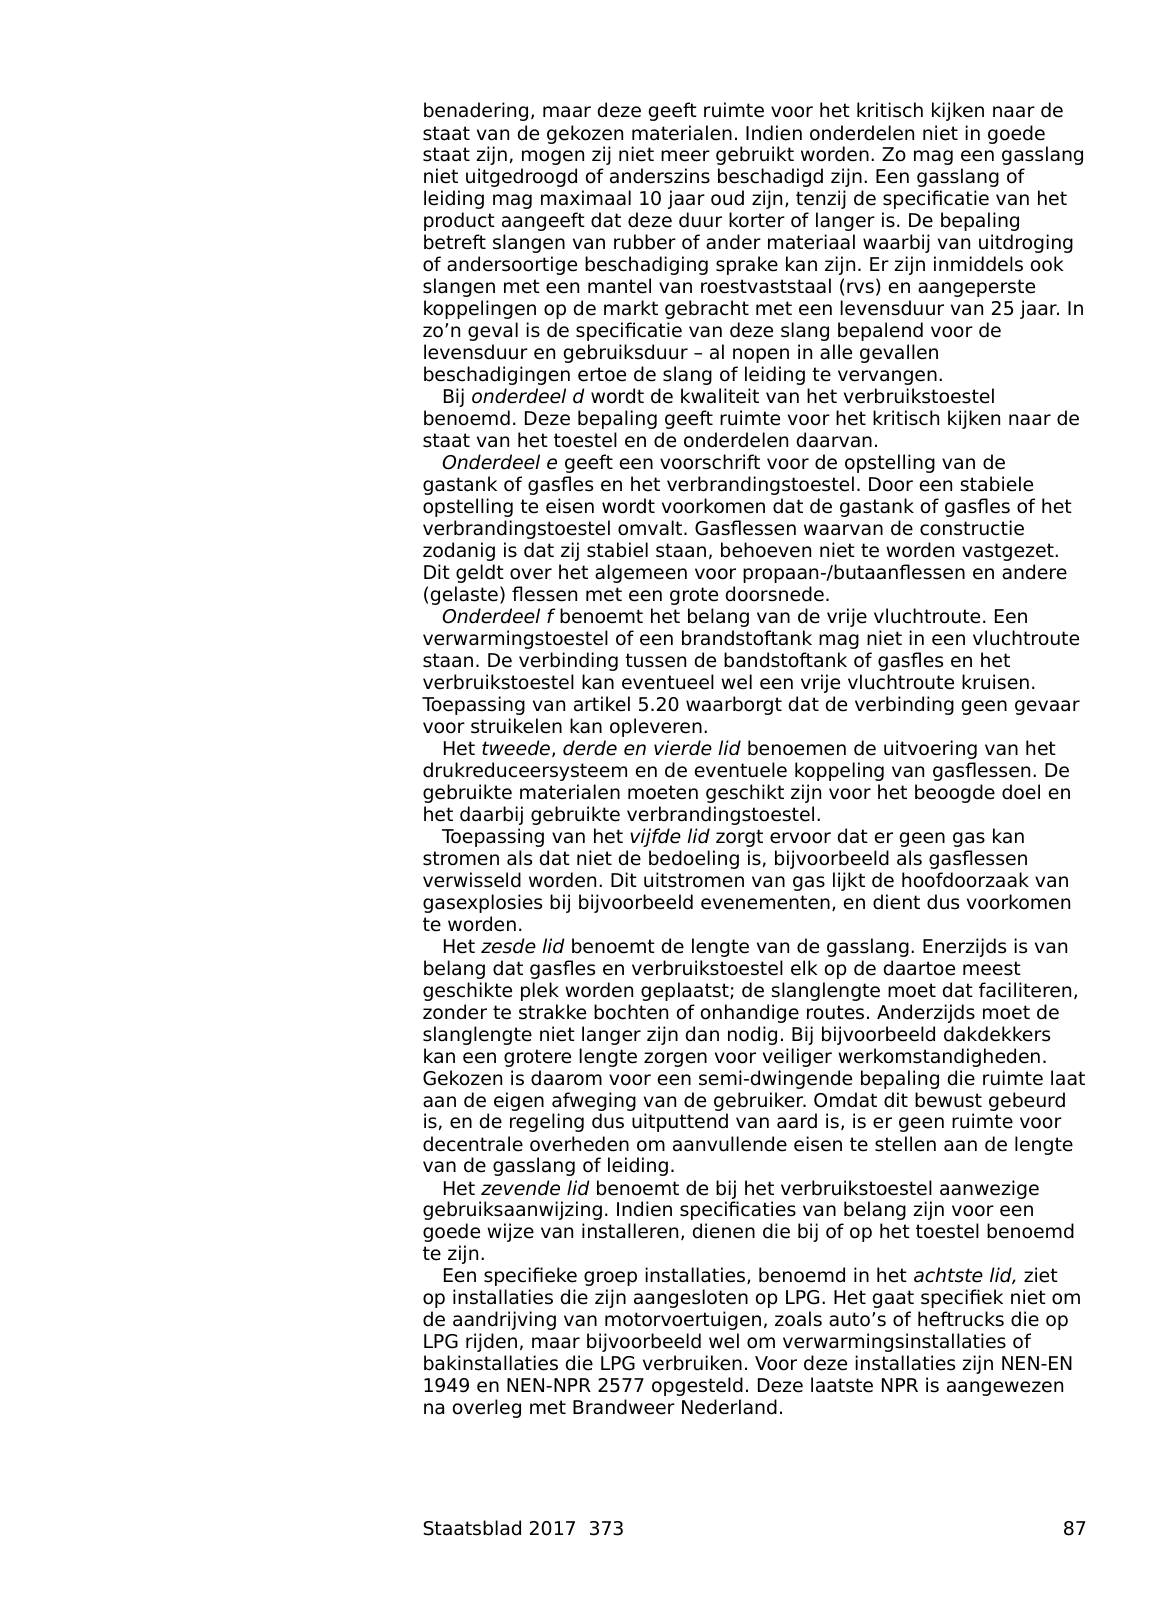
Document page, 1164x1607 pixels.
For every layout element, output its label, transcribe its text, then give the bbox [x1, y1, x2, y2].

text Het zevende lid benoemt de bij het verbruikstoestel aanwezige gebruiksaanwijzing. Indien specificaties van belang zijn voor een goede wijze van installeren, dienen die bij of op het toestel benoemd te zijn. [422, 1177, 1087, 1265]
text Een specifieke groep installaties, benoemd in het achtste lid, ziet op installaties die zijn aangesloten op LPG. Het gaat specifiek niet om de aandrijving van motorvoertuigen, zoals auto’s of heftrucks die op LPG rijden, maar bijvoorbeeld wel om verwarmingsinstallaties of bakinstallaties die LPG verbruiken. Voor deze installaties zijn NEN-EN 1949 en NEN-NPR 2577 opgesteld. Deze laatste NPR is aangewezen na overleg met Brandweer Nederland. [422, 1265, 1087, 1419]
text Toepassing van het vijfde lid zorgt ervoor dat er geen gas kan stromen als dat niet de bedoeling is, bijvoorbeeld als gasflessen verwisseld worden. Dit uitstromen van gas lijkt de hoofdoorzaak van gasexplosies bij bijvoorbeeld evenementen, en dient dus voorkomen te worden. [422, 826, 1087, 936]
text benadering, maar deze geeft ruimte voor het kritisch kijken naar de staat van de gekozen materialen. Indien onderdelen niet in goede staat zijn, mogen zij niet meer gebruikt worden. Zo mag een gasslang niet uitgedroogd of anderszins beschadigd zijn. Een gasslang of leiding mag maximaal 10 jaar oud zijn, tenzij de specificatie van het product aangeeft dat deze duur korter of langer is. De bepaling betreft slangen van rubber of ander materiaal waarbij van uitdroging of andersoortige beschadiging sprake kan zijn. Er zijn inmiddels ook slangen met een mantel van roestvaststaal (rvs) en aangeperste koppelingen op de markt gebracht met een levensduur van 25 jaar. In zo’n geval is de specificatie van deze slang bepalend voor de levensduur en gebruiksduur – al nopen in alle gevallen beschadigingen ertoe de slang of leiding te vervangen. [422, 100, 1087, 386]
text Bij onderdeel d wordt de kwaliteit van het verbruikstoestel benoemd. Deze bepaling geeft ruimte voor het kritisch kijken naar de staat van het toestel en de onderdelen daarvan. [422, 386, 1087, 452]
text Het zesde lid benoemt de lengte van de gasslang. Enerzijds is van belang dat gasfles en verbruikstoestel elk op de daartoe meest geschikte plek worden geplaatst; de slanglengte moet dat faciliteren, zonder te strakke bochten of onhandige routes. Anderzijds moet de slanglengte niet langer zijn dan nodig. Bij bijvoorbeeld dakdekkers kan een grotere lengte zorgen voor veiliger werkomstandigheden. Gekozen is daarom voor een semi-dwingende bepaling die ruimte laat aan de eigen afweging van de gebruiker. Omdat dit bewust gebeurd is, en de regeling dus uitputtend van aard is, is er geen ruimte voor decentrale overheden om aanvullende eisen te stellen aan de lengte van de gasslang of leiding. [422, 936, 1087, 1177]
text Onderdeel e geeft een voorschrift voor de opstelling van de gastank of gasfles en het verbrandingstoestel. Door een stabiele opstelling te eisen wordt voorkomen dat de gastank of gasfles of het verbrandingstoestel omvalt. Gasflessen waarvan de constructie zodanig is dat zij stabiel staan, behoeven niet te worden vastgezet. Dit geldt over het algemeen voor propaan-/butaanflessen en andere (gelaste) flessen met een grote doorsnede. [422, 452, 1087, 606]
text Onderdeel f benoemt het belang van de vrije vluchtroute. Een verwarmingstoestel of een brandstoftank mag niet in een vluchtroute staan. De verbinding tussen de bandstoftank of gasfles en het verbruikstoestel kan eventueel wel een vrije vluchtroute kruisen. Toepassing van artikel 5.20 waarborgt dat de verbinding geen gevaar voor struikelen kan opleveren. [422, 606, 1087, 738]
text Het tweede, derde en vierde lid benoemen de uitvoering van het drukreduceersysteem en de eventuele koppeling van gasflessen. De gebruikte materialen moeten geschikt zijn voor het beoogde doel en het daarbij gebruikte verbrandingstoestel. [422, 738, 1087, 826]
